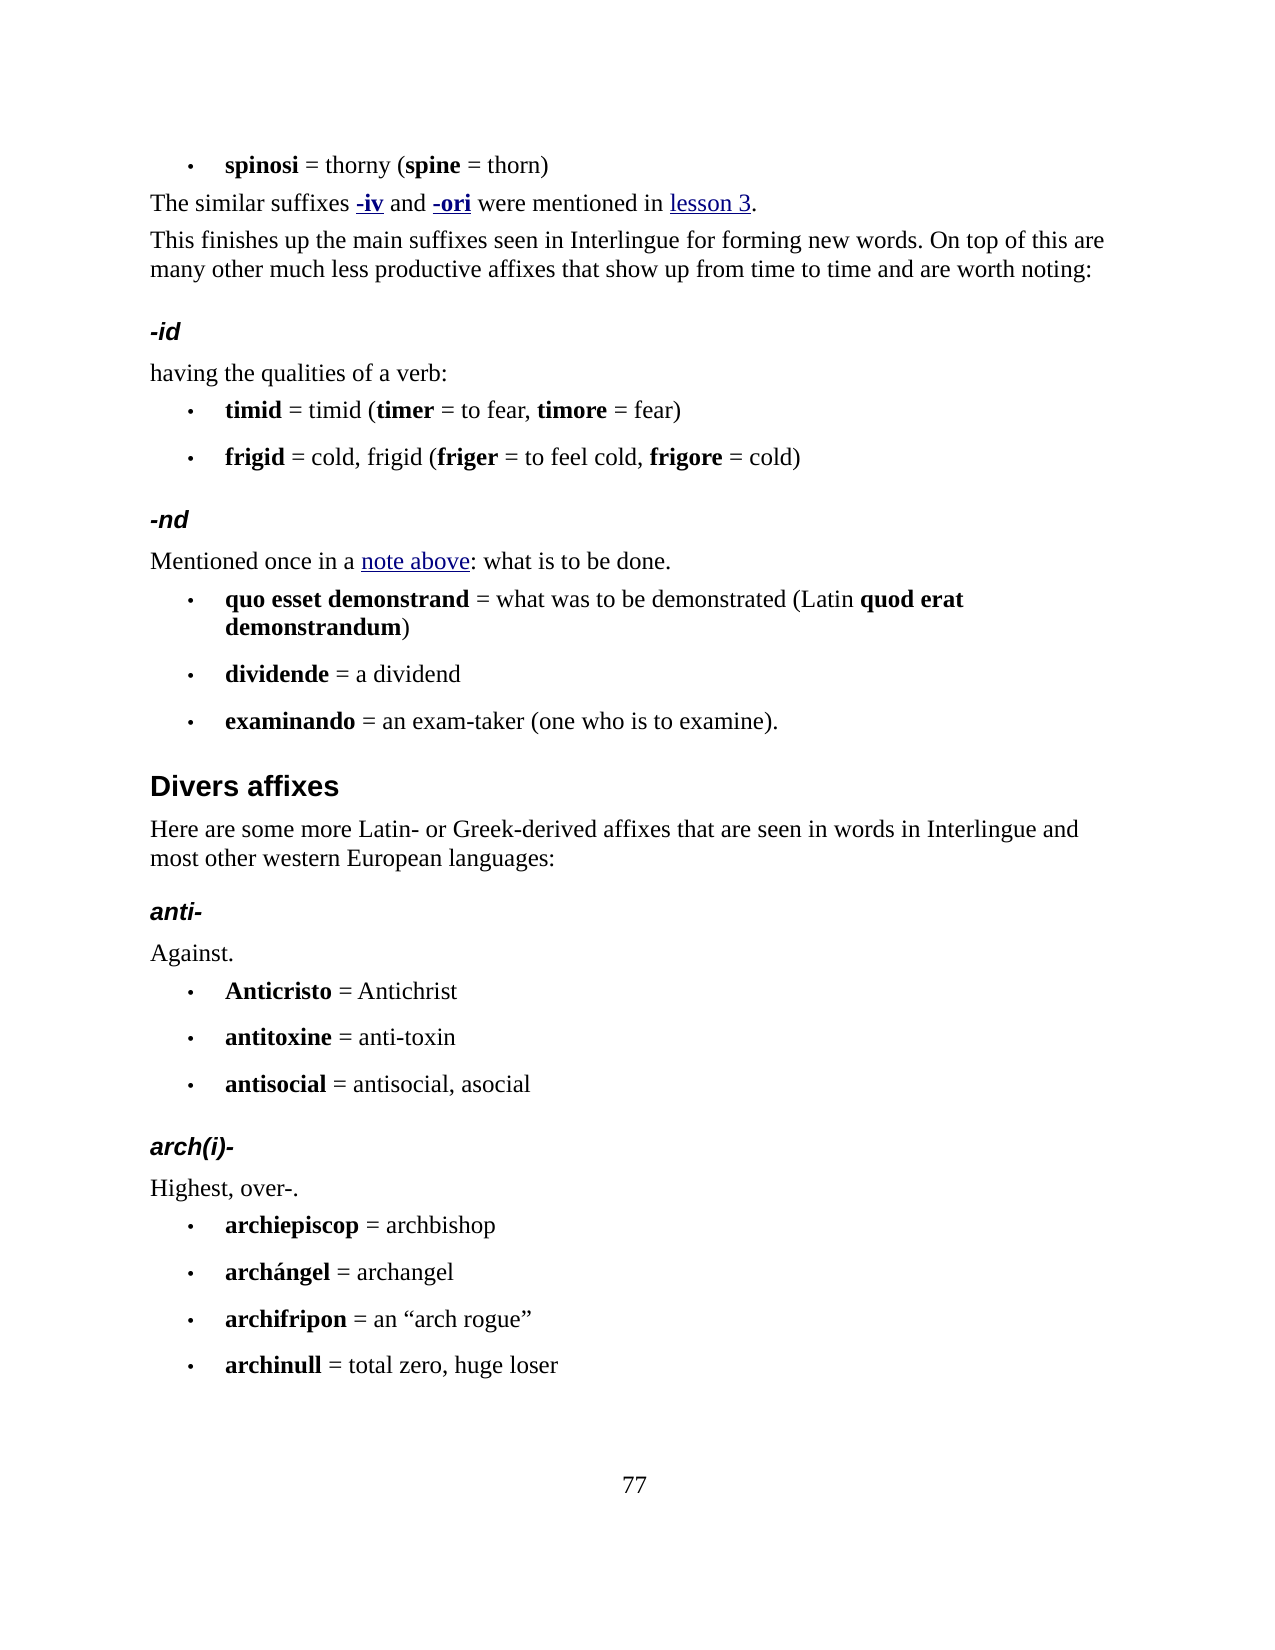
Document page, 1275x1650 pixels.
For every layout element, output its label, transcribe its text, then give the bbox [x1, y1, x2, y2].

list Anticristo = Antichrist [187, 976, 1125, 1004]
list antisocial = antisocial, asocial [187, 1069, 1125, 1098]
list timid = timid (timer = to fear, timore = fear) [187, 396, 1125, 424]
subtitle Divers affixes [150, 768, 1125, 802]
list archinull = total zero, huge loser [187, 1351, 1125, 1379]
list examinando = an exam-taker (one who is to examine). [187, 706, 1125, 734]
subtitle -nd [150, 505, 1125, 533]
text Here are some more Latin- or Greek-derived affixes that are seen in words in Interlingue and most other western European languages: [150, 814, 1125, 872]
subtitle -id [150, 317, 1125, 345]
list quo esset demonstrand = what was to be demonstrated (Latin quod erat demonstrandum) [187, 584, 1125, 641]
subtitle arch(i)- [150, 1132, 1125, 1160]
text Mentioned once in a note above: what is to be done. [150, 546, 1125, 575]
text The similar suffixes -iv and -ori were mentioned in lesson 3. [150, 188, 1125, 216]
text This finishes up the main suffixes seen in Interlingue for forming new words. On top of this are many other much less productive affixes that show up from time to time and are worth noting: [150, 225, 1125, 283]
text Highest, over-. [150, 1173, 1125, 1202]
list archifripon = an “arch rogue” [187, 1304, 1125, 1333]
list dividende = a dividend [187, 659, 1125, 688]
list spinosi = thorny (spine = thorn) [187, 150, 1125, 179]
list antitoxine = anti-toxin [187, 1022, 1125, 1051]
list archángel = archangel [187, 1257, 1125, 1286]
subtitle anti- [150, 897, 1125, 926]
text Against. [150, 938, 1125, 967]
list frigid = cold, frigid (friger = to feel cold, frigore = cold) [187, 442, 1125, 471]
list archiepiscop = archbishop [187, 1211, 1125, 1239]
text having the qualities of a verb: [150, 358, 1125, 387]
